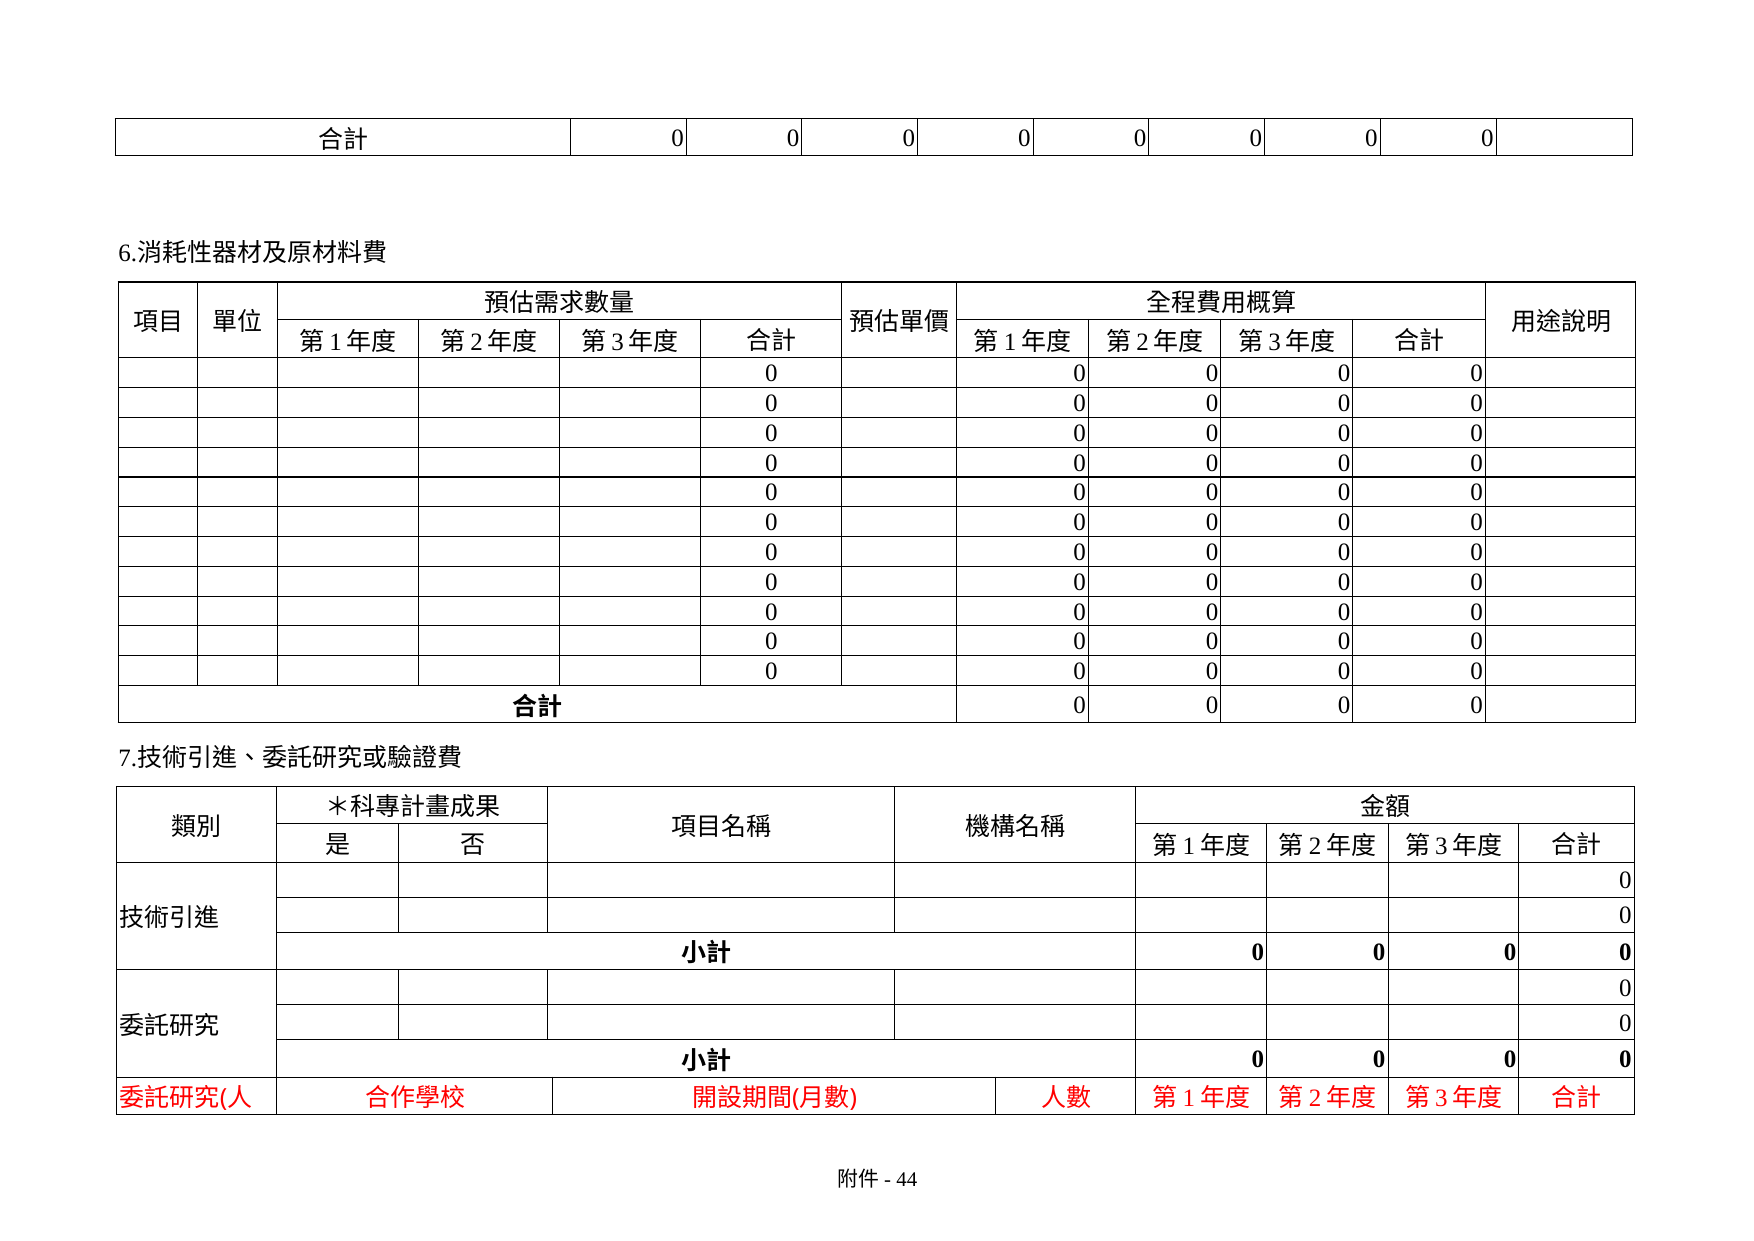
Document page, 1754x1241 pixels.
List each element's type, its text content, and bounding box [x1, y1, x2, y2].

table_cell 0 [1149, 119, 1264, 155]
table_cell [548, 970, 894, 1004]
table_cell 第2年度 [1089, 320, 1220, 357]
table_cell [198, 448, 277, 476]
table_cell 0 [1519, 933, 1634, 969]
table_cell 0 [957, 478, 1088, 506]
table_cell 0 [701, 388, 841, 417]
table_cell [548, 863, 894, 897]
table_cell 合計 [1519, 1078, 1634, 1114]
table_cell 0 [1221, 656, 1352, 685]
table_cell 0 [701, 358, 841, 387]
table_cell [1486, 537, 1635, 566]
table_cell 0 [1089, 567, 1220, 596]
table_cell [560, 358, 700, 387]
table_cell [119, 567, 197, 596]
table_header 全程費用概算 [957, 283, 1485, 319]
table_cell 0 [1519, 970, 1634, 1004]
table_cell [119, 597, 197, 625]
table_cell [1136, 863, 1266, 897]
table_cell [277, 1005, 398, 1039]
table_cell 0 [1519, 1005, 1634, 1039]
table_cell 0 [1221, 686, 1352, 722]
table_cell 否 [399, 824, 547, 862]
table_cell [278, 626, 418, 655]
table_cell 0 [1136, 1040, 1266, 1077]
table_cell 0 [1221, 388, 1352, 417]
table_cell [548, 898, 894, 932]
table_cell 0 [957, 388, 1088, 417]
table_cell [419, 507, 559, 536]
table_cell [1267, 898, 1388, 932]
table_cell 第3年度 [1221, 320, 1352, 357]
table_cell 0 [1353, 358, 1485, 387]
table_cell [277, 898, 398, 932]
table_header 金額 [1136, 787, 1634, 823]
table_cell 0 [1353, 567, 1485, 596]
table_cell 0 [1221, 626, 1352, 655]
table_cell 0 [1353, 418, 1485, 447]
table_cell 0 [1353, 686, 1485, 722]
table_cell 0 [1089, 358, 1220, 387]
table_cell [419, 597, 559, 625]
table_cell 0 [1519, 863, 1634, 897]
table_cell 0 [701, 418, 841, 447]
table_cell [198, 388, 277, 417]
table_cell [842, 448, 956, 476]
table_cell [1486, 358, 1635, 387]
table_cell [1486, 507, 1635, 536]
table_cell 0 [957, 418, 1088, 447]
table_cell [278, 537, 418, 566]
table_cell 0 [1265, 119, 1380, 155]
table_cell [842, 418, 956, 447]
table_cell [1486, 597, 1635, 625]
table_cell 0 [1353, 388, 1485, 417]
table_cell 第3年度 [560, 320, 700, 357]
table_header 用途說明 [1486, 283, 1635, 357]
table_cell [278, 507, 418, 536]
table_cell [419, 388, 559, 417]
table_cell 0 [957, 656, 1088, 685]
table_cell [119, 448, 197, 476]
table_cell [119, 537, 197, 566]
table_cell 0 [1089, 656, 1220, 685]
table_cell 0 [1519, 898, 1634, 932]
table_cell 技術引進 [117, 863, 276, 969]
table_cell [548, 1005, 894, 1039]
table_cell 0 [1221, 597, 1352, 625]
table_cell [119, 478, 197, 506]
table_cell [198, 478, 277, 506]
table_cell 開設期間(月數) [553, 1078, 995, 1114]
table_cell 0 [802, 119, 917, 155]
table_cell [842, 567, 956, 596]
table_cell [119, 626, 197, 655]
table_cell [560, 567, 700, 596]
table_cell [842, 597, 956, 625]
table_cell [842, 626, 956, 655]
table_cell [277, 863, 398, 897]
table_cell 第1年度 [957, 320, 1088, 357]
table_cell 0 [957, 507, 1088, 536]
table_cell 合計 [119, 686, 956, 722]
table_cell 0 [1353, 626, 1485, 655]
table_cell [119, 388, 197, 417]
table_cell [198, 626, 277, 655]
table_cell [278, 448, 418, 476]
table_cell 0 [1221, 418, 1352, 447]
table_cell [560, 448, 700, 476]
table_cell [278, 478, 418, 506]
table_cell [399, 1005, 547, 1039]
table_cell [1389, 898, 1518, 932]
table_cell [119, 507, 197, 536]
table_cell 第2年度 [1267, 824, 1388, 862]
table_cell [278, 597, 418, 625]
table_cell 0 [1267, 1040, 1388, 1077]
table_cell [895, 970, 1135, 1004]
table_cell [1486, 418, 1635, 447]
table_cell 0 [701, 656, 841, 685]
table_cell [1389, 863, 1518, 897]
table_cell [560, 478, 700, 506]
table_cell [419, 537, 559, 566]
table_cell 0 [957, 358, 1088, 387]
table_cell [1136, 970, 1266, 1004]
table_cell [1486, 686, 1635, 722]
table_cell 0 [1267, 933, 1388, 969]
table_cell [278, 567, 418, 596]
table_cell 0 [1389, 1040, 1518, 1077]
table_header 機構名稱 [895, 787, 1135, 862]
table_cell [842, 537, 956, 566]
table_cell [119, 418, 197, 447]
table_cell 0 [1221, 567, 1352, 596]
table_cell 0 [957, 686, 1088, 722]
table_cell 0 [1089, 478, 1220, 506]
table_cell [1486, 567, 1635, 596]
table_cell 0 [1089, 418, 1220, 447]
table_cell [1486, 656, 1635, 685]
table_cell 0 [957, 537, 1088, 566]
table_cell 0 [1221, 358, 1352, 387]
table_cell [1267, 970, 1388, 1004]
table_cell [419, 448, 559, 476]
table_cell [560, 537, 700, 566]
table_cell 第2年度 [419, 320, 559, 357]
table_cell [842, 358, 956, 387]
table_cell 0 [1353, 597, 1485, 625]
table_cell [198, 656, 277, 685]
table_cell [198, 597, 277, 625]
table_cell 合計 [1353, 320, 1485, 357]
table_cell 0 [701, 597, 841, 625]
table_cell [119, 358, 197, 387]
table_cell 0 [1089, 448, 1220, 476]
table_cell 0 [1221, 507, 1352, 536]
table_cell 0 [957, 597, 1088, 625]
table_cell [277, 970, 398, 1004]
table_cell 0 [918, 119, 1033, 155]
table_cell 合計 [1519, 824, 1634, 862]
table_cell [419, 626, 559, 655]
table_cell [1136, 1005, 1266, 1039]
table_cell 合計 [116, 119, 570, 155]
table_cell [895, 1005, 1135, 1039]
table_cell [278, 418, 418, 447]
table_header ＊科專計畫成果 [277, 787, 547, 823]
table_cell [278, 388, 418, 417]
table_cell [419, 478, 559, 506]
table_cell 合作學校 [277, 1078, 552, 1114]
table_header 類別 [117, 787, 276, 862]
table_cell [560, 418, 700, 447]
table_cell [560, 507, 700, 536]
table_cell 0 [1089, 388, 1220, 417]
table_cell 0 [1381, 119, 1496, 155]
table_cell [119, 656, 197, 685]
table_cell [198, 507, 277, 536]
table_cell 0 [701, 626, 841, 655]
table_cell 0 [1089, 597, 1220, 625]
table_cell 0 [1034, 119, 1148, 155]
table_cell [560, 656, 700, 685]
table_cell [895, 863, 1135, 897]
table_cell 0 [957, 626, 1088, 655]
table_cell 合計 [701, 320, 841, 357]
table_cell [1486, 478, 1635, 506]
table_cell [1267, 863, 1388, 897]
table_cell [560, 597, 700, 625]
table_cell [1486, 626, 1635, 655]
table_cell [278, 656, 418, 685]
text 6.消耗性器材及原材料費 [118, 231, 1636, 269]
table_cell 0 [701, 507, 841, 536]
table_cell [419, 656, 559, 685]
table_cell [198, 537, 277, 566]
table_cell 0 [957, 448, 1088, 476]
table_cell 委託研究 [117, 970, 276, 1077]
table_header 單位 [198, 283, 277, 357]
table_cell 小計 [277, 1040, 1135, 1077]
table_cell 第1年度 [1136, 1078, 1266, 1114]
table_header 預估單價 [842, 283, 956, 357]
table_cell 0 [701, 567, 841, 596]
table_cell [842, 388, 956, 417]
table_cell [399, 863, 547, 897]
table_cell [1497, 119, 1632, 155]
table_cell 0 [1389, 933, 1518, 969]
table_cell [560, 626, 700, 655]
table_cell 0 [1353, 448, 1485, 476]
table_cell 委託研究(人 [117, 1078, 276, 1114]
table_cell [842, 478, 956, 506]
table_cell 0 [1353, 537, 1485, 566]
table_cell 0 [701, 478, 841, 506]
table_cell 0 [1089, 537, 1220, 566]
table_cell [842, 507, 956, 536]
table_cell 0 [1519, 1040, 1634, 1077]
table_cell 0 [1089, 626, 1220, 655]
table_cell 第1年度 [1136, 824, 1266, 862]
table_cell 0 [957, 567, 1088, 596]
table_header 項目 [119, 283, 197, 357]
table_cell [278, 358, 418, 387]
table_cell [1486, 388, 1635, 417]
table_cell [1267, 1005, 1388, 1039]
table_cell 0 [1089, 507, 1220, 536]
table_header 預估需求數量 [278, 283, 841, 319]
table_cell 0 [687, 119, 801, 155]
text 7.技術引進、委託研究或驗證費 [118, 736, 1636, 773]
table_header 項目名稱 [548, 787, 894, 862]
table_cell [1389, 1005, 1518, 1039]
table_cell 第3年度 [1389, 824, 1518, 862]
table_cell [560, 388, 700, 417]
table_cell [1136, 898, 1266, 932]
table_cell [842, 656, 956, 685]
table_cell [399, 970, 547, 1004]
table_cell 人數 [996, 1078, 1135, 1114]
table_cell [1389, 970, 1518, 1004]
table_cell 0 [1136, 933, 1266, 969]
table_cell [419, 567, 559, 596]
table_cell [198, 567, 277, 596]
table_cell 第2年度 [1267, 1078, 1388, 1114]
table_cell 0 [1353, 656, 1485, 685]
table_cell [419, 358, 559, 387]
table_cell [1486, 448, 1635, 476]
table_cell [399, 898, 547, 932]
table_cell [895, 898, 1135, 932]
table_cell 0 [1089, 686, 1220, 722]
table_cell [198, 418, 277, 447]
table_cell 0 [1221, 478, 1352, 506]
table_cell 0 [1353, 507, 1485, 536]
table_cell 是 [277, 824, 398, 862]
table_cell 第1年度 [278, 320, 418, 357]
table_cell 0 [1353, 478, 1485, 506]
table_cell 0 [571, 119, 686, 155]
table_cell 0 [1221, 537, 1352, 566]
table_cell [419, 418, 559, 447]
table_cell 0 [1221, 448, 1352, 476]
table_cell 第3年度 [1389, 1078, 1518, 1114]
table_cell 0 [701, 537, 841, 566]
table_cell 0 [701, 448, 841, 476]
table_cell 小計 [277, 933, 1135, 969]
table_cell [198, 358, 277, 387]
